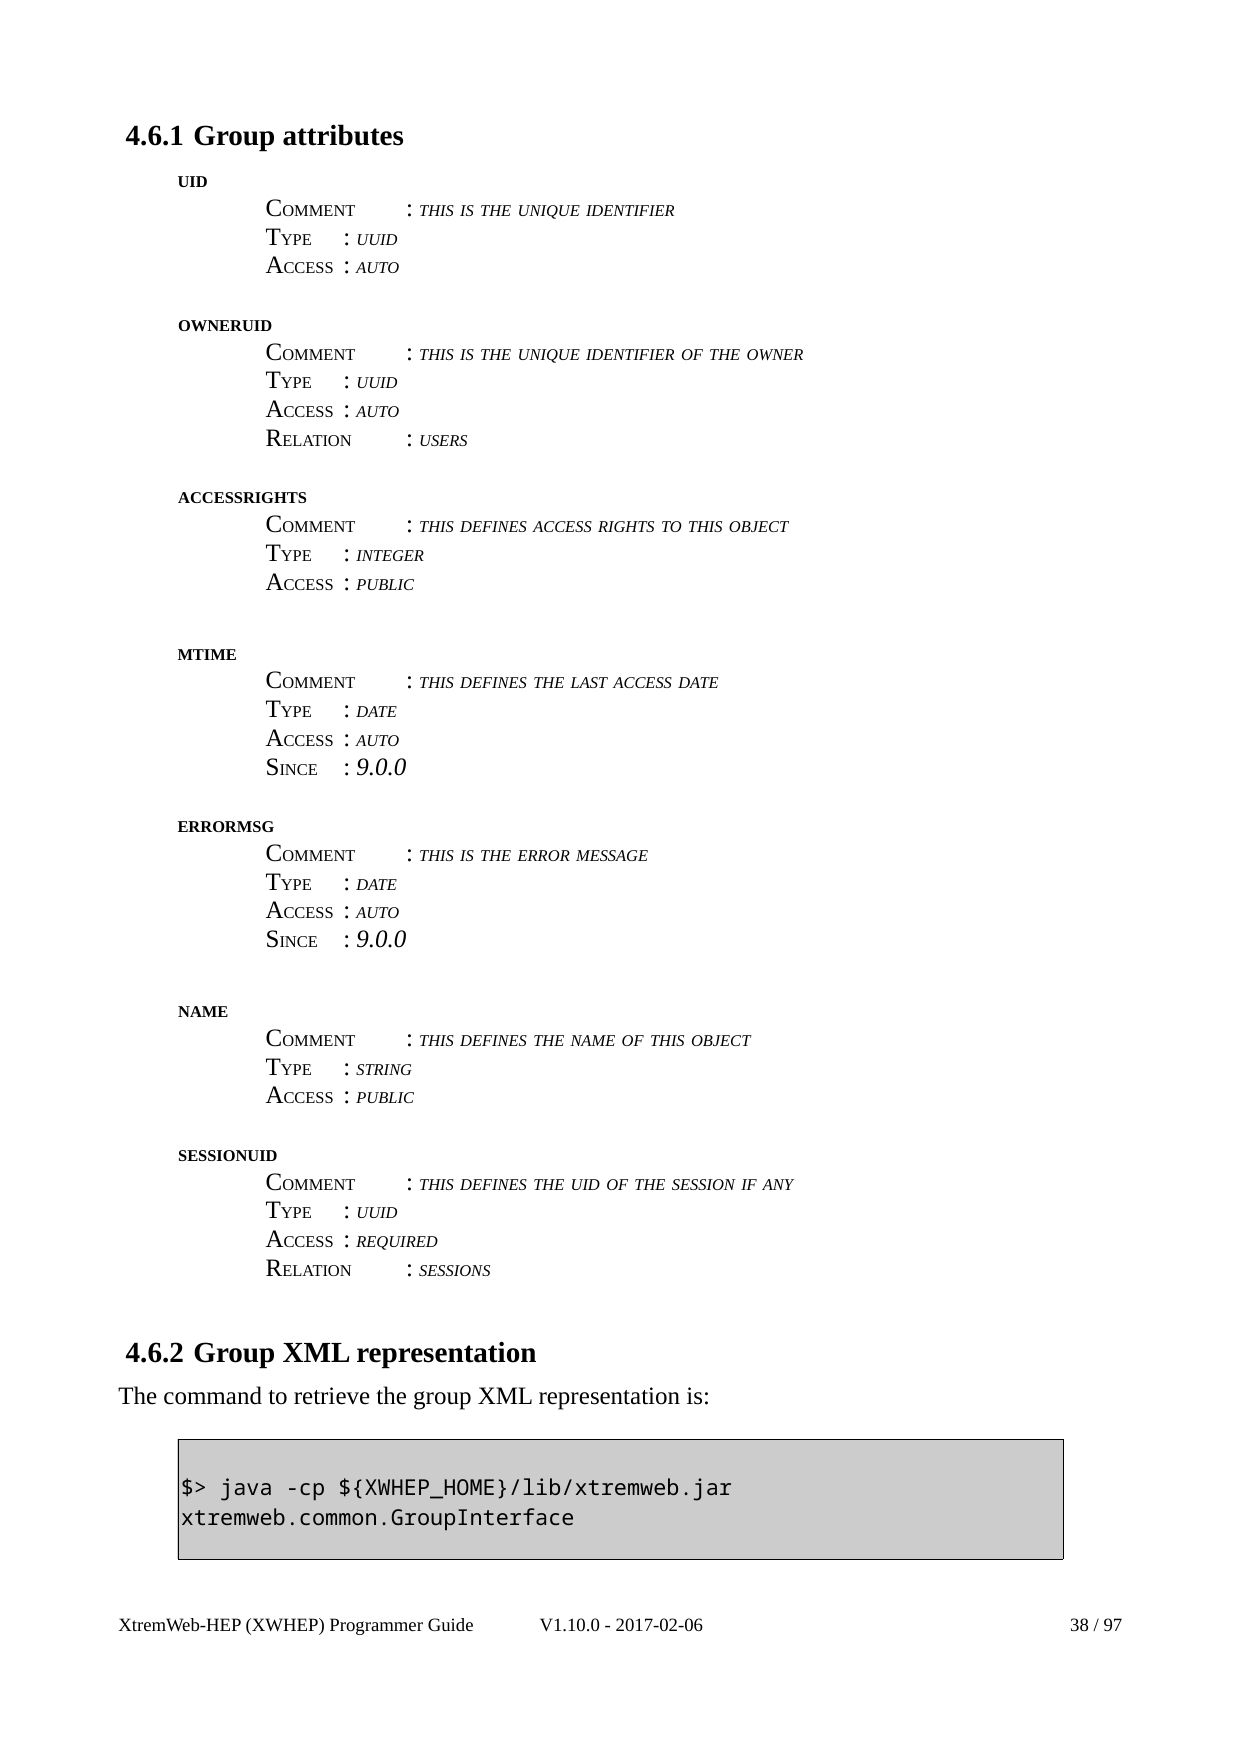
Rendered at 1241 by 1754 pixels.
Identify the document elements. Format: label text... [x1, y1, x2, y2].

text Relation : sessions [265, 1253, 1122, 1282]
text Type : string [265, 1052, 1122, 1080]
text accessrights [178, 480, 1122, 509]
text name [178, 994, 1122, 1023]
text Access : auto [265, 723, 1122, 752]
text Access : auto [265, 250, 1122, 279]
text Type : uuid [265, 365, 1122, 394]
text Comment : this is the unique identifier [265, 193, 1122, 222]
text Type : integer [265, 538, 1122, 567]
text Comment : this is the error message [265, 838, 1122, 867]
text The command to retrieve the group XML representation is: [118, 1381, 1122, 1410]
text Access : auto [265, 394, 1122, 423]
text $> java -cp ${XWHEP_HOME}/lib/xtremweb.jar xtremweb.common.GroupInterface [179, 1469, 1063, 1528]
text Access : required [265, 1224, 1122, 1253]
text Type : uuid [265, 1195, 1122, 1224]
text Access : auto [265, 895, 1122, 924]
text Since : 9.0.0 [265, 924, 1122, 953]
text Comment : this is the unique identifier of the owner [265, 337, 1122, 365]
text uid [177, 164, 1122, 193]
text Since : 9.0.0 [265, 752, 1122, 780]
text owneruid [178, 308, 1122, 337]
subtitle Group attributes [118, 118, 1122, 152]
text Type : uuid [265, 222, 1122, 250]
text Access : public [265, 567, 1122, 595]
subtitle Group XML representation [118, 1335, 1122, 1369]
text Comment : this defines the name of this object [265, 1023, 1122, 1052]
text errormsg [177, 809, 1122, 838]
text Access : public [265, 1080, 1122, 1109]
text sessionuid [178, 1138, 1122, 1167]
text mtime [177, 637, 1122, 665]
text Comment : this defines the last access date [265, 665, 1122, 694]
text Comment : this defines access rights to this object [265, 509, 1122, 538]
text Relation : users [265, 423, 1122, 452]
text Type : date [265, 867, 1122, 895]
text Comment : this defines the uid of the session if any [265, 1167, 1122, 1195]
text Type : date [265, 694, 1122, 723]
